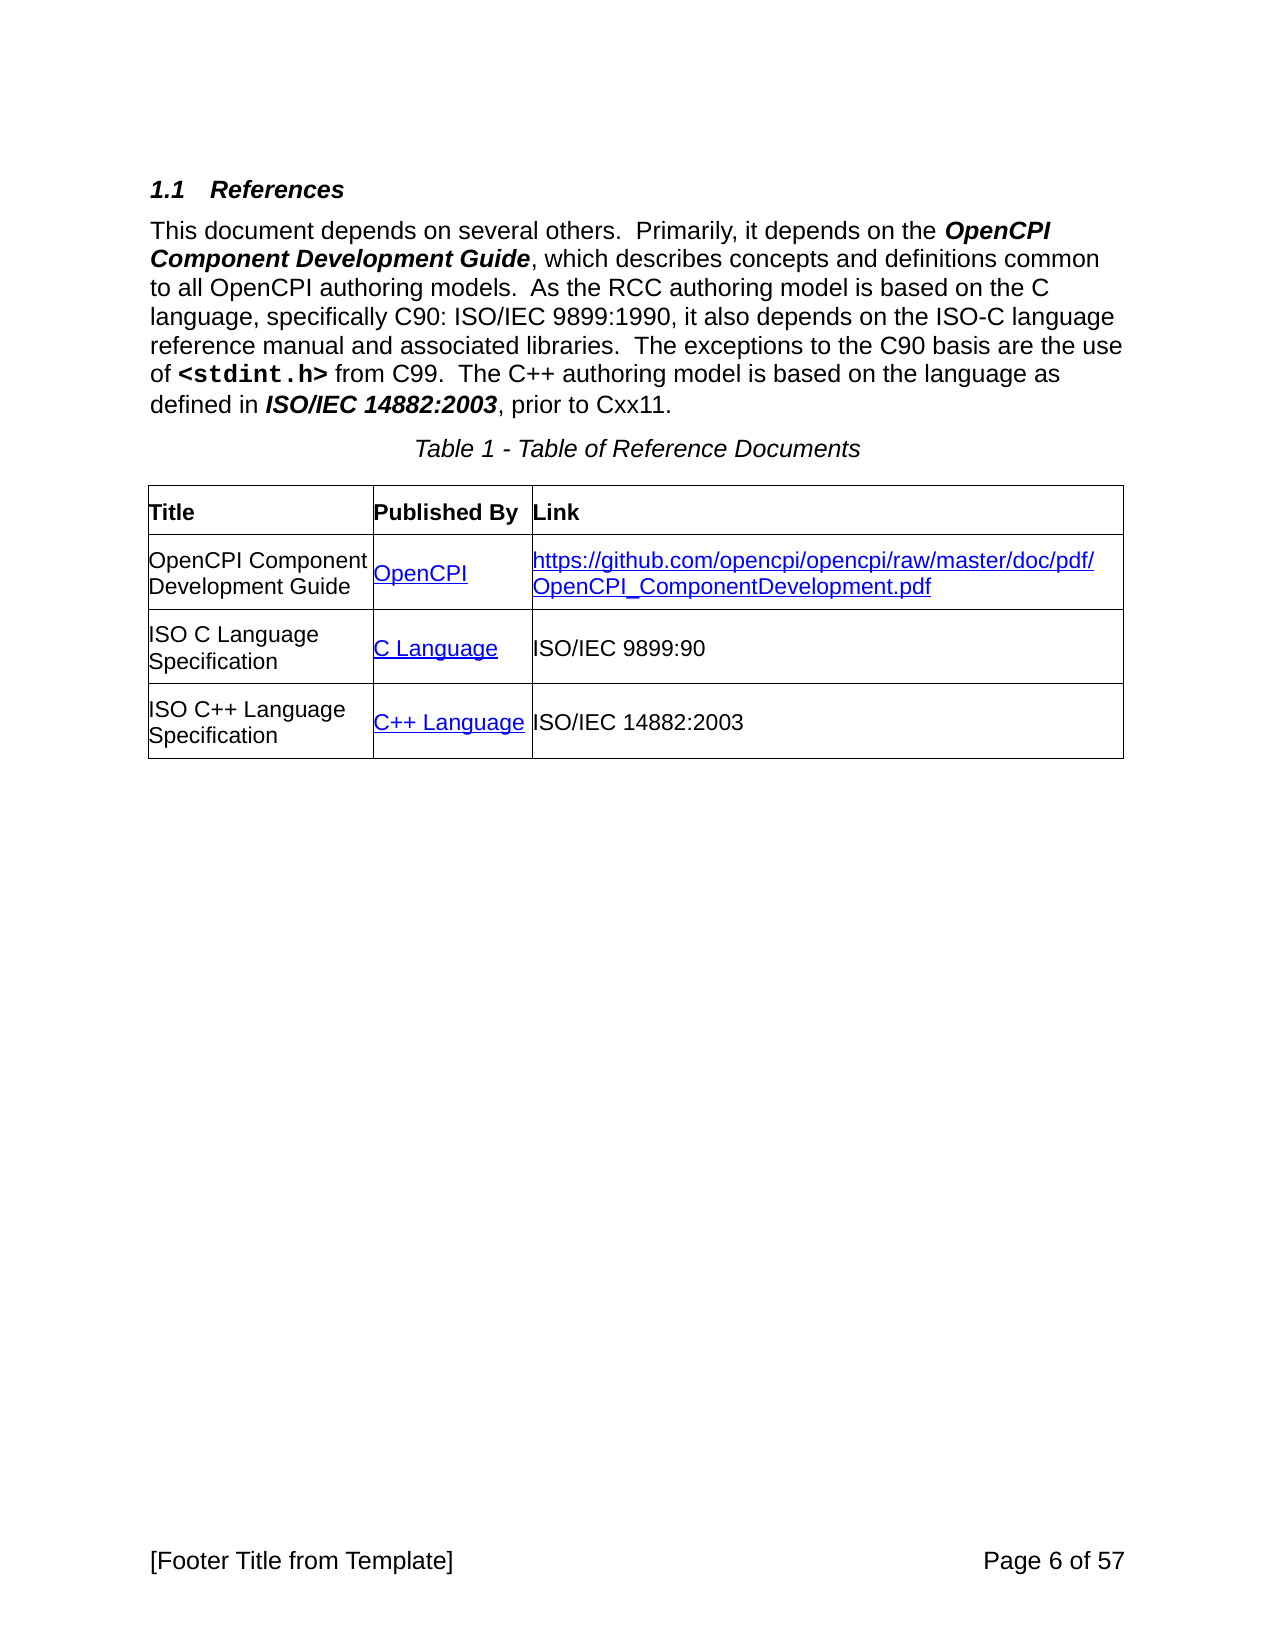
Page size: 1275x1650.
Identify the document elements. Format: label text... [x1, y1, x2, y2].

table_cell C Language [374, 610, 532, 683]
table_cell ISO C Language Specification [149, 610, 373, 683]
subtitle References [150, 175, 1125, 204]
table_cell ISO/IEC 9899:90 [533, 610, 1123, 683]
table_header Published By [374, 486, 532, 534]
table_cell ISO C++ Language Specification [149, 684, 373, 758]
table_cell C++ Language [374, 684, 532, 758]
table_cell OpenCPI [374, 535, 532, 608]
text Table 1 - Table of Reference Documents [150, 434, 1125, 463]
table_cell https://github.com/opencpi/opencpi/raw/master/doc/pdf/OpenCPI_ComponentDevelopment.pdf [533, 535, 1123, 608]
table_cell OpenCPI Component Development Guide [149, 535, 373, 608]
table_header Title [149, 486, 373, 534]
text This document depends on several others. Primarily, it depends on the OpenCPI Component Development Guide, which describes concepts and definitions common to all OpenCPI authoring models. As the RCC authoring model is based on the C language, specifically C90: ISO/IEC 9899:1990, it also depends on the ISO-C language reference manual and associated libraries. The exceptions to the C90 basis are the use of <stdint.h> from C99. The C++ authoring model is based on the language as defined in ISO/IEC 14882:2003, prior to Cxx11. [150, 216, 1125, 419]
table_cell ISO/IEC 14882:2003 [533, 684, 1123, 758]
table_header Link [533, 486, 1123, 534]
